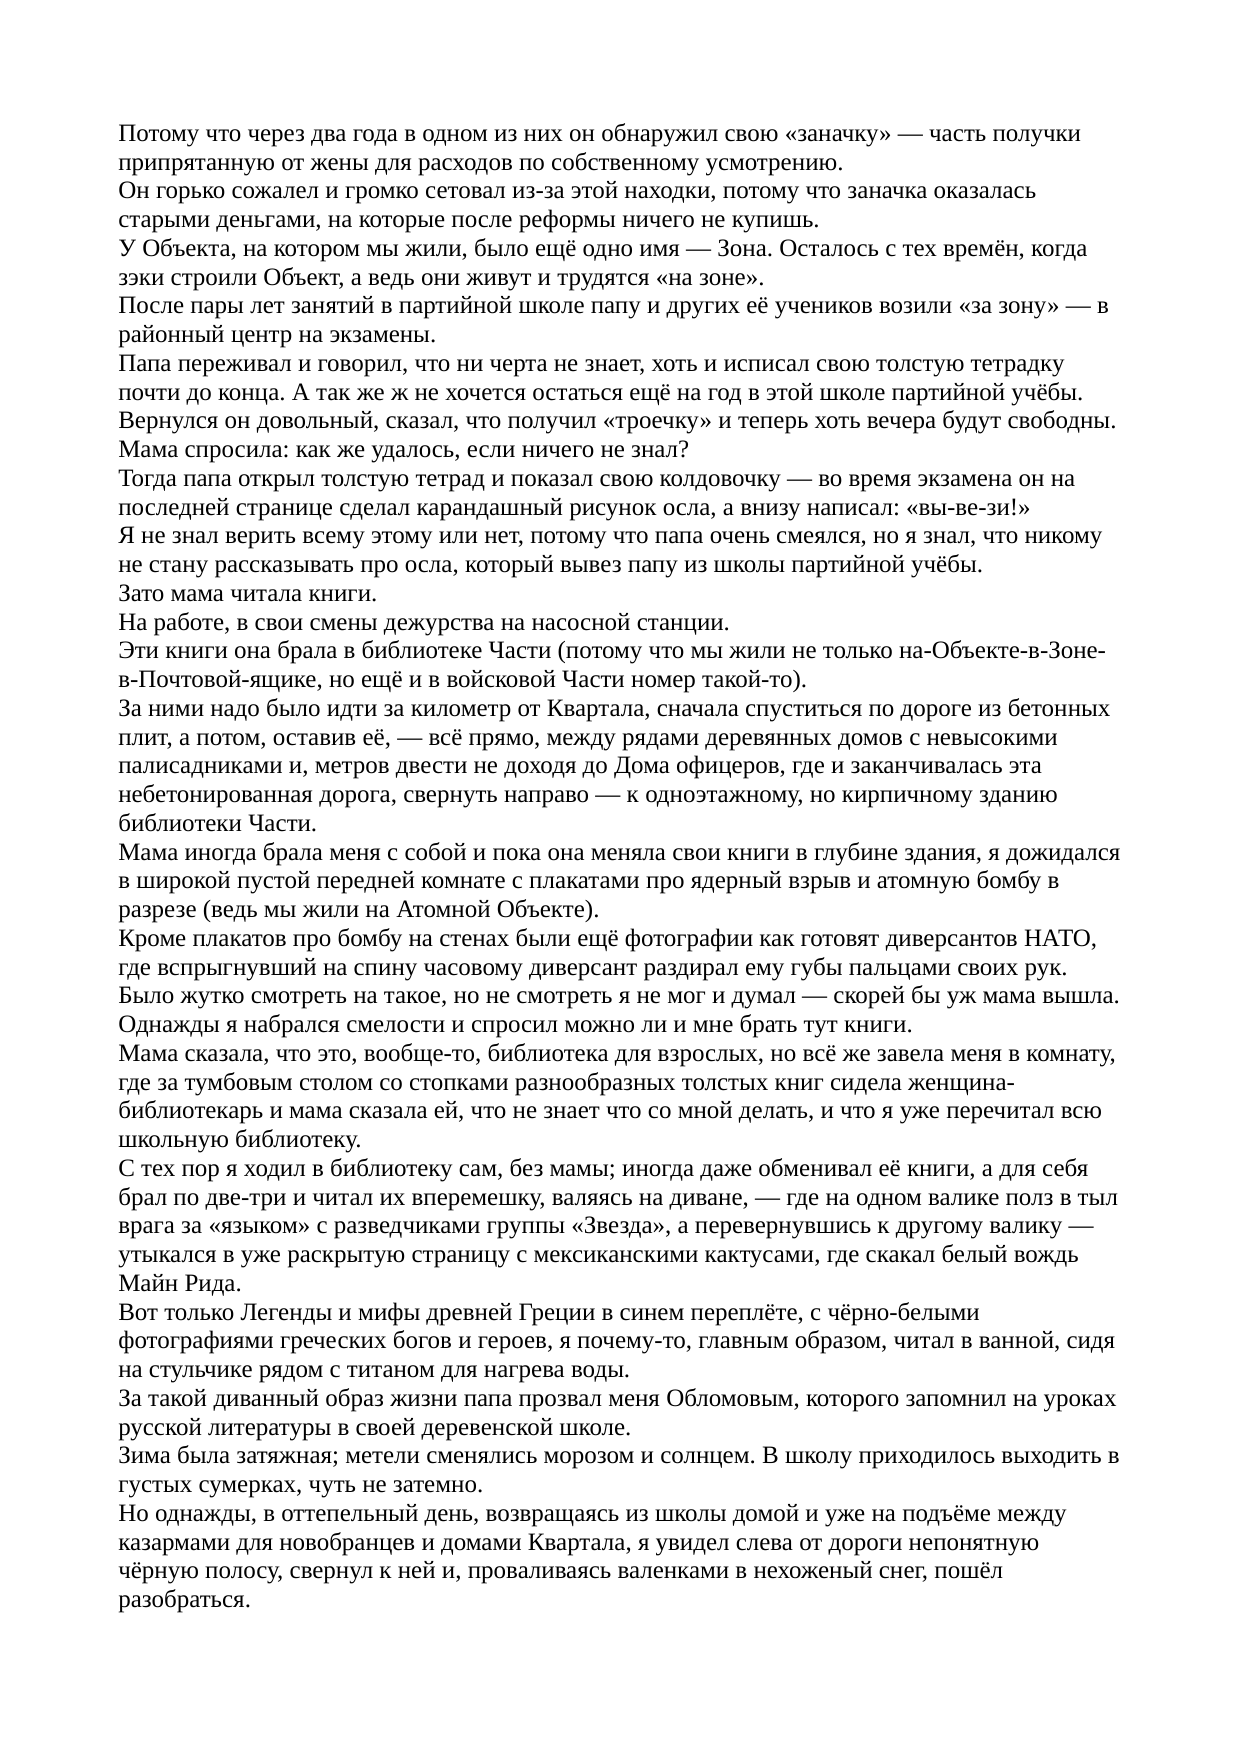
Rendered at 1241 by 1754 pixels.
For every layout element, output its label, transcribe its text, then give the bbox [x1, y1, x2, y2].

text С тех пор я ходил в библиотеку сам, без мамы; иногда даже обменивал её книги, а для себя брал по две-три и читал их вперемешку, валяясь на диване, — где на одном валике полз в тыл врага за «языком» с разведчиками группы «Звезда», а перевернувшись к другому валику — утыкался в уже раскрытую страницу с мексиканскими кактусами, где скакал белый вождь Майн Рида. [118, 1153, 1122, 1297]
text На работе, в свои смены дежурства на насосной станции. [118, 607, 1122, 636]
text Эти книги она брала в библиотеке Части (потому что мы жили не только на-Объекте-в-Зоне-в-Почтовой-ящике, но ещё и в войсковой Части номер такой-то). [118, 636, 1122, 693]
text Мама иногда брала меня с собой и пока она меняла свои книги в глубине здания, я дожидался в широкой пустой передней комнате с плакатами про ядерный взрыв и атомную бомбу в разрезе (ведь мы жили на Атомной Объекте). [118, 837, 1122, 923]
text Тогда папа открыл толстую тетрад и показал свою колдовочку — во время экзамена он на последней странице сделал карандашный рисунок осла, а внизу написал: «вы-ве-зи!» [118, 463, 1122, 521]
text Мама спросила: как же удалось, если ничего не знал? [118, 434, 1122, 463]
text После пары лет занятий в партийной школе папу и других её учеников возили «за зону» — в районный центр на экзамены. [118, 291, 1122, 348]
text За такой диванный образ жизни папа прозвал меня Обломовым, которого запомнил на уроках русской литературы в своей деревенской школе. [118, 1383, 1122, 1441]
text Папа переживал и говорил, что ни черта не знает, хоть и исписал свою толстую тетрадку почти до конца. А так же ж не хочется остаться ещё на год в этой школе партийной учёбы. [118, 348, 1122, 406]
text Но однажды, в оттепельный день, возвращаясь из школы домой и уже на подъёме между казармами для новобранцев и домами Квартала, я увидел слева от дороги непонятную чёрную полосу, свернул к ней и, проваливаясь валенками в нехоженый снег, пошёл разобраться. [118, 1498, 1122, 1613]
text Потому что через два года в одном из них он обнаружил свою «заначку» — часть получки припрятанную от жены для расходов по собственному усмотрению. [118, 118, 1122, 176]
text Однажды я набрался смелости и спросил можно ли и мне брать тут книги. [118, 1009, 1122, 1038]
text Зато мама читала книги. [118, 578, 1122, 607]
text Вот только Легенды и мифы древней Греции в синем переплёте, с чёрно-белыми фотографиями греческих богов и героев, я почему-то, главным образом, читал в ванной, сидя на стульчике рядом с титаном для нагрева воды. [118, 1297, 1122, 1383]
text У Объекта, на котором мы жили, было ещё одно имя — Зона. Осталось с тех времён, когда зэки строили Объект, а ведь они живут и трудятся «на зоне». [118, 233, 1122, 291]
text Он горько сожалел и громко сетовал из-за этой находки, потому что заначка оказалась старыми деньгами, на которые после реформы ничего не купишь. [118, 176, 1122, 233]
text Вернулся он довольный, сказал, что получил «троечку» и теперь хоть вечера будут свободны. [118, 406, 1122, 434]
text Зима была затяжная; метели сменялись морозом и солнцем. В школу приходилось выходить в густых сумерках, чуть не затемно. [118, 1441, 1122, 1498]
text Я не знал верить всему этому или нет, потому что папа очень смеялся, но я знал, что никому не стану рассказывать про осла, который вывез папу из школы партийной учёбы. [118, 521, 1122, 578]
text Было жутко смотреть на такое, но не смотреть я не мог и думал — скорей бы уж мама вышла. [118, 981, 1122, 1009]
text За ними надо было идти за километр от Квартала, сначала спуститься по дороге из бетонных плит, а потом, оставив её, — всё прямо, между рядами деревянных домов с невысокими палисадниками и, метров двести не доходя до Дома офицеров, где и заканчивалась эта небетонированная дорога, свернуть направо — к одноэтажному, но кирпичному зданию библиотеки Части. [118, 693, 1122, 837]
text Кроме плакатов про бомбу на стенах были ещё фотографии как готовят диверсантов НАТО, где вспрыгнувший на спину часовому диверсант раздирал ему губы пальцами своих рук. [118, 923, 1122, 981]
text Мама сказала, что это, вообще-то, библиотека для взрослых, но всё же завела меня в комнату, где за тумбовым столом со стопками разнообразных толстых книг сидела женщина-библиотекарь и мама сказала ей, что не знает что со мной делать, и что я уже перечитал всю школьную библиотеку. [118, 1038, 1122, 1153]
